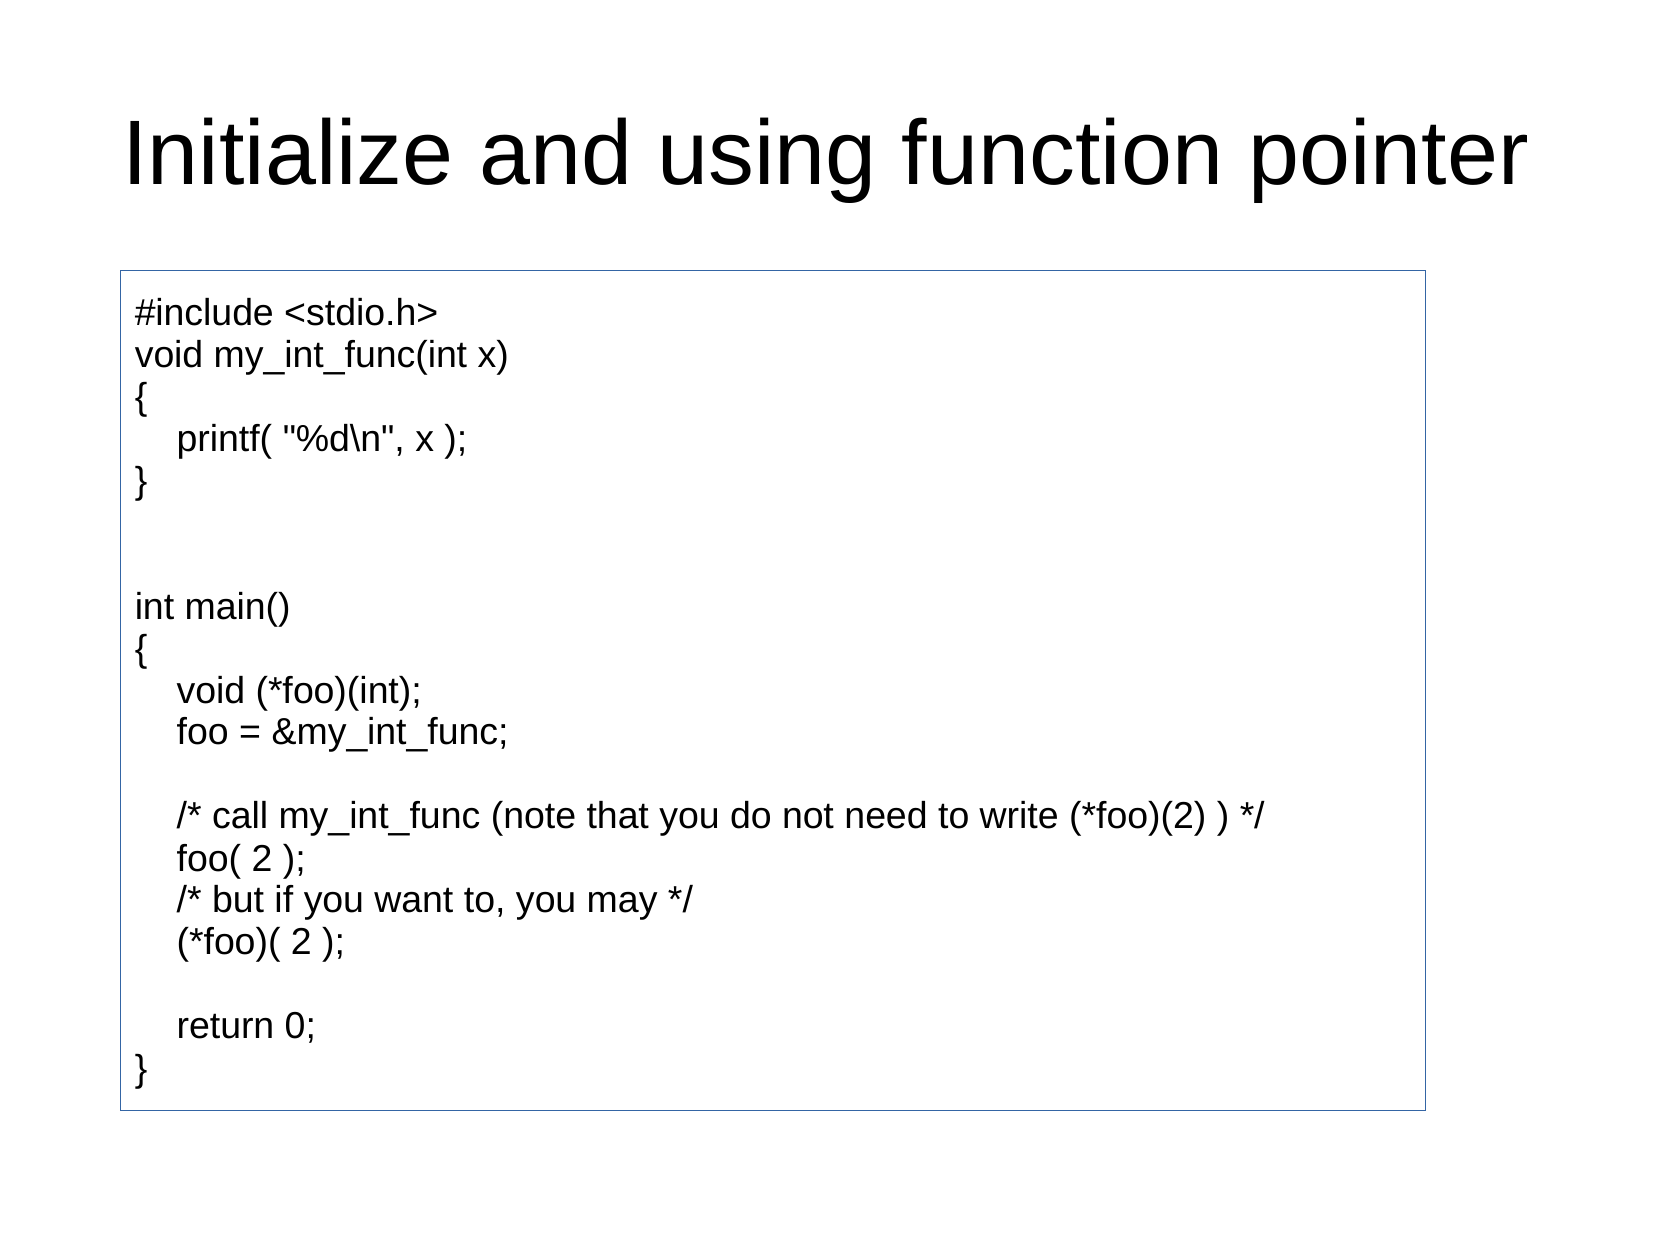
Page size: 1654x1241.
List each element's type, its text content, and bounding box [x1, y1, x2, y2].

title Initialize and using function pointer [82, 49, 1571, 257]
text_box #include <stdio.h> void my_int_func(int x) { printf( "%d\n", x ); } int main() { void (*foo)(int); foo = &my_int_func; /* call my_int_func (note that you do not need to write (*foo)(2) ) */ foo( 2 ); /* but if you want to, you may */ (*foo)( 2 ); return 0; } [120, 270, 1426, 1111]
